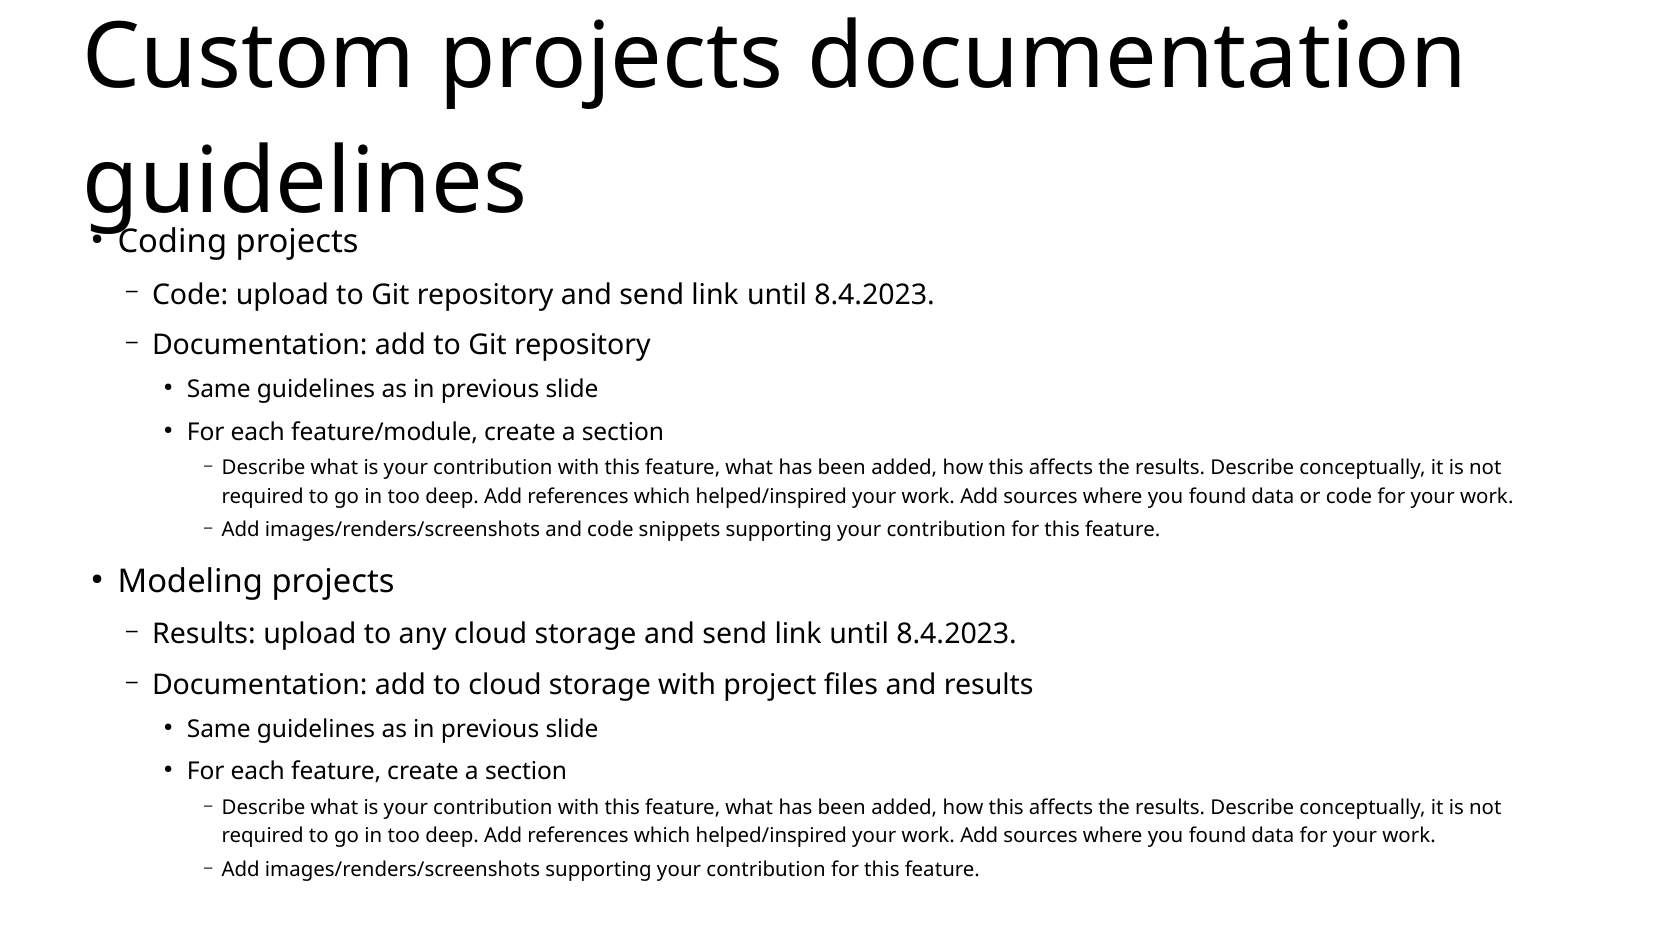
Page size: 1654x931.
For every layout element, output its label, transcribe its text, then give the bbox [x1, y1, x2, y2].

title Custom projects documentation guidelines [82, 37, 1571, 193]
list Coding projects Code: upload to Git repository and send link until 8.4.2023. Documentation: add to Git repository Same guidelines as in previous slide For each feature/module, create a section Describe what is your contribution with this feature, what has been added, how this affects the results. Describe conceptually, it is not required to go in too deep. Add references which helped/inspired your work. Add sources where you found data or code for your work. Add images/renders/screenshots and code snippets supporting your contribution for this feature. Modeling projects Results: upload to any cloud storage and send link until 8.4.2023. Documentation: add to cloud storage with project files and results Same guidelines as in previous slide For each feature, create a section Describe what is your contribution with this feature, what has been added, how this affects the results. Describe conceptually, it is not required to go in too deep. Add references which helped/inspired your work. Add sources where you found data for your work. Add images/renders/screenshots supporting your contribution for this feature. [82, 217, 1571, 886]
